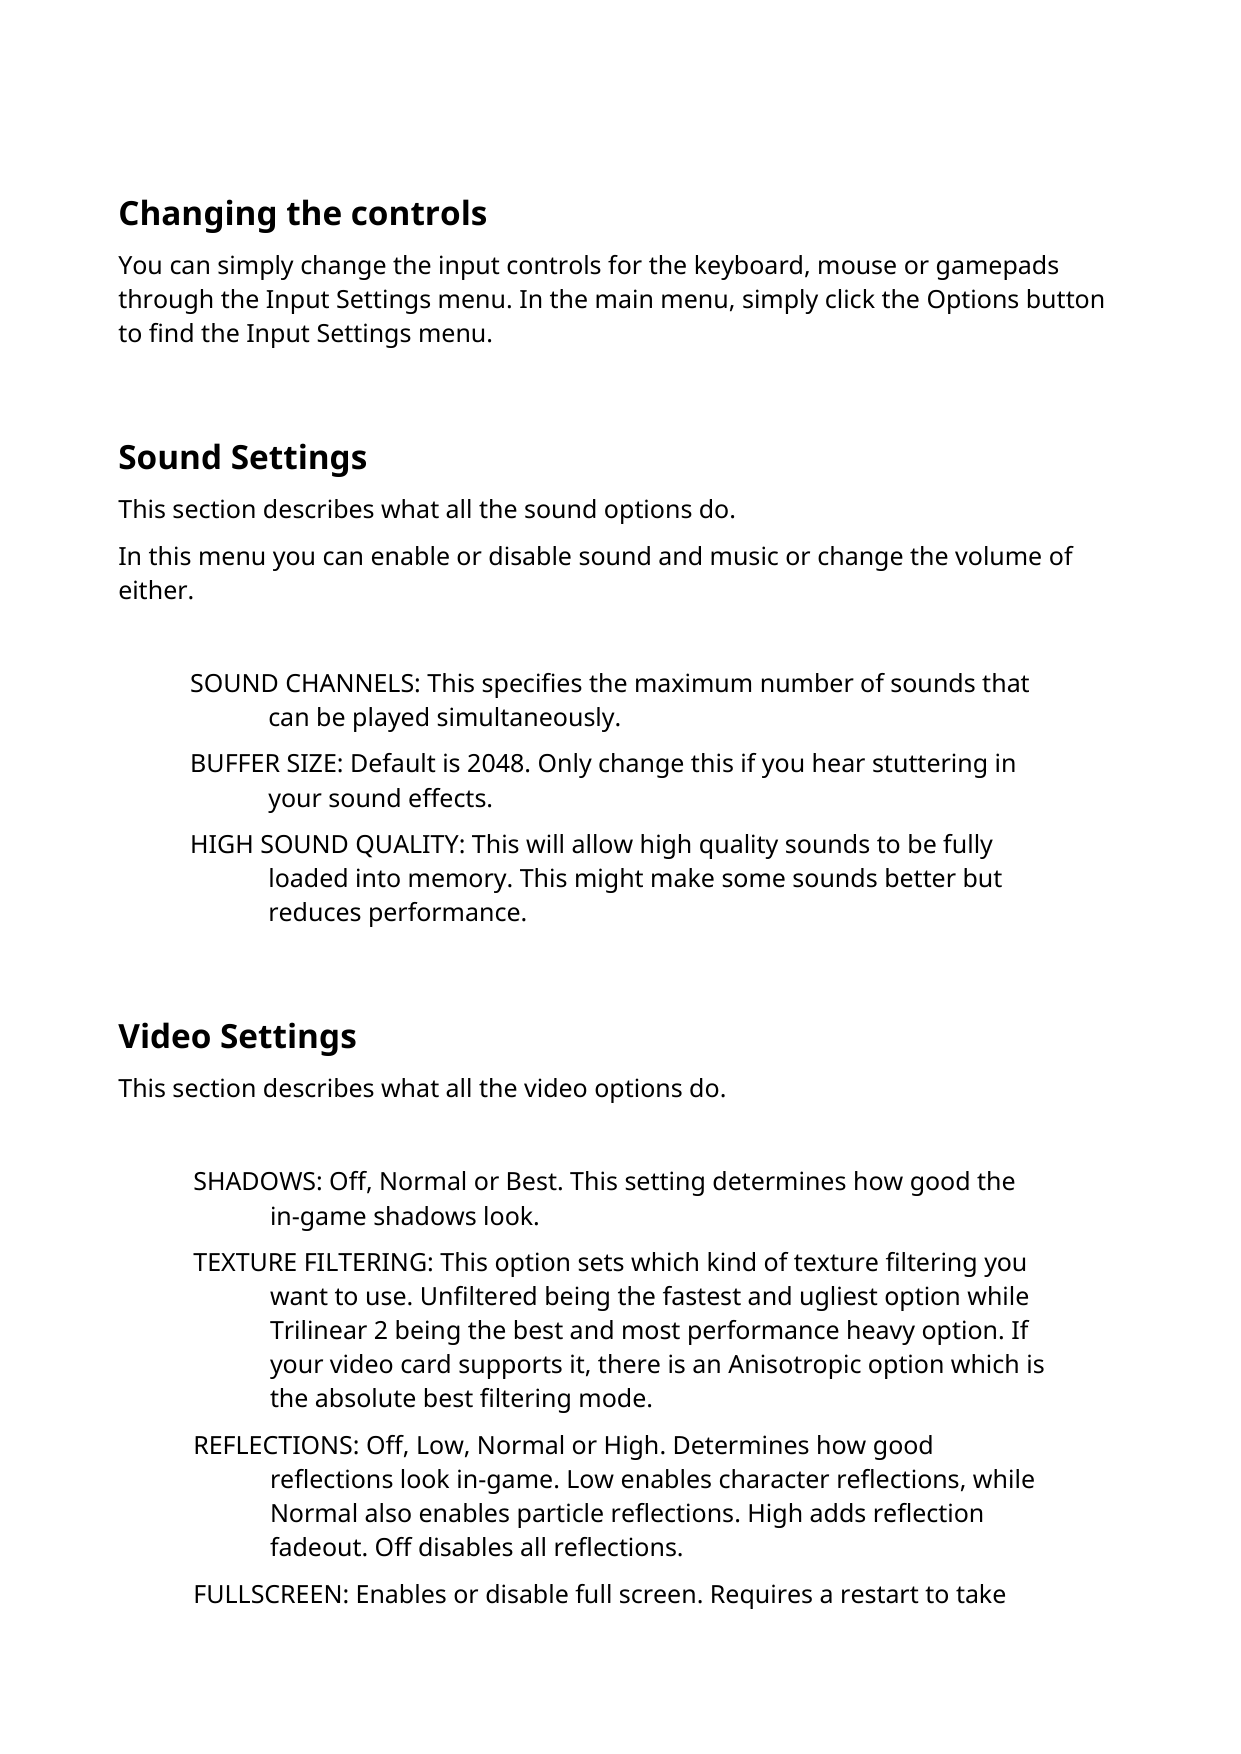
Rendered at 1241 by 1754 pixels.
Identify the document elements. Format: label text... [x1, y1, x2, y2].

text BUFFER SIZE: Default is 2048. Only change this if you hear stuttering in your sound effects. [190, 746, 1047, 814]
text SOUND CHANNELS: This specifies the maximum number of sounds that can be played simultaneously. [190, 666, 1047, 734]
text You can simply change the input controls for the keyboard, mouse or gamepads through the Input Settings menu. In the main menu, simply click the Options button to find the Input Settings menu. [118, 248, 1122, 350]
text REFLECTIONS: Off, Low, Normal or High. Determines how good reflections look in-game. Low enables character reflections, while Normal also enables particle reflections. High adds reflection fadeout. Off disables all reflections. [193, 1427, 1047, 1564]
text This section describes what all the sound options do. [118, 492, 1122, 526]
text FULLSCREEN: Enables or disable full screen. Requires a restart to take [193, 1576, 1047, 1610]
subtitle Video Settings [118, 1013, 1122, 1058]
subtitle Changing the controls [118, 190, 1122, 235]
text In this menu you can enable or disable sound and music or change the volume of either. [118, 538, 1122, 606]
text HIGH SOUND QUALITY: This will allow high quality sounds to be fully loaded into memory. This might make some sounds better but reduces performance. [190, 827, 1047, 929]
text SHADOWS: Off, Normal or Best. This setting determines how good the in-game shadows look. [193, 1164, 1047, 1232]
text This section describes what all the video options do. [118, 1071, 1122, 1105]
text TEXTURE FILTERING: This option sets which kind of texture filtering you want to use. Unfiltered being the fastest and ugliest option while Trilinear 2 being the best and most performance heavy option. If your video card supports it, there is an Anisotropic option which is the absolute best filtering mode. [193, 1245, 1047, 1415]
subtitle Sound Settings [118, 434, 1122, 479]
